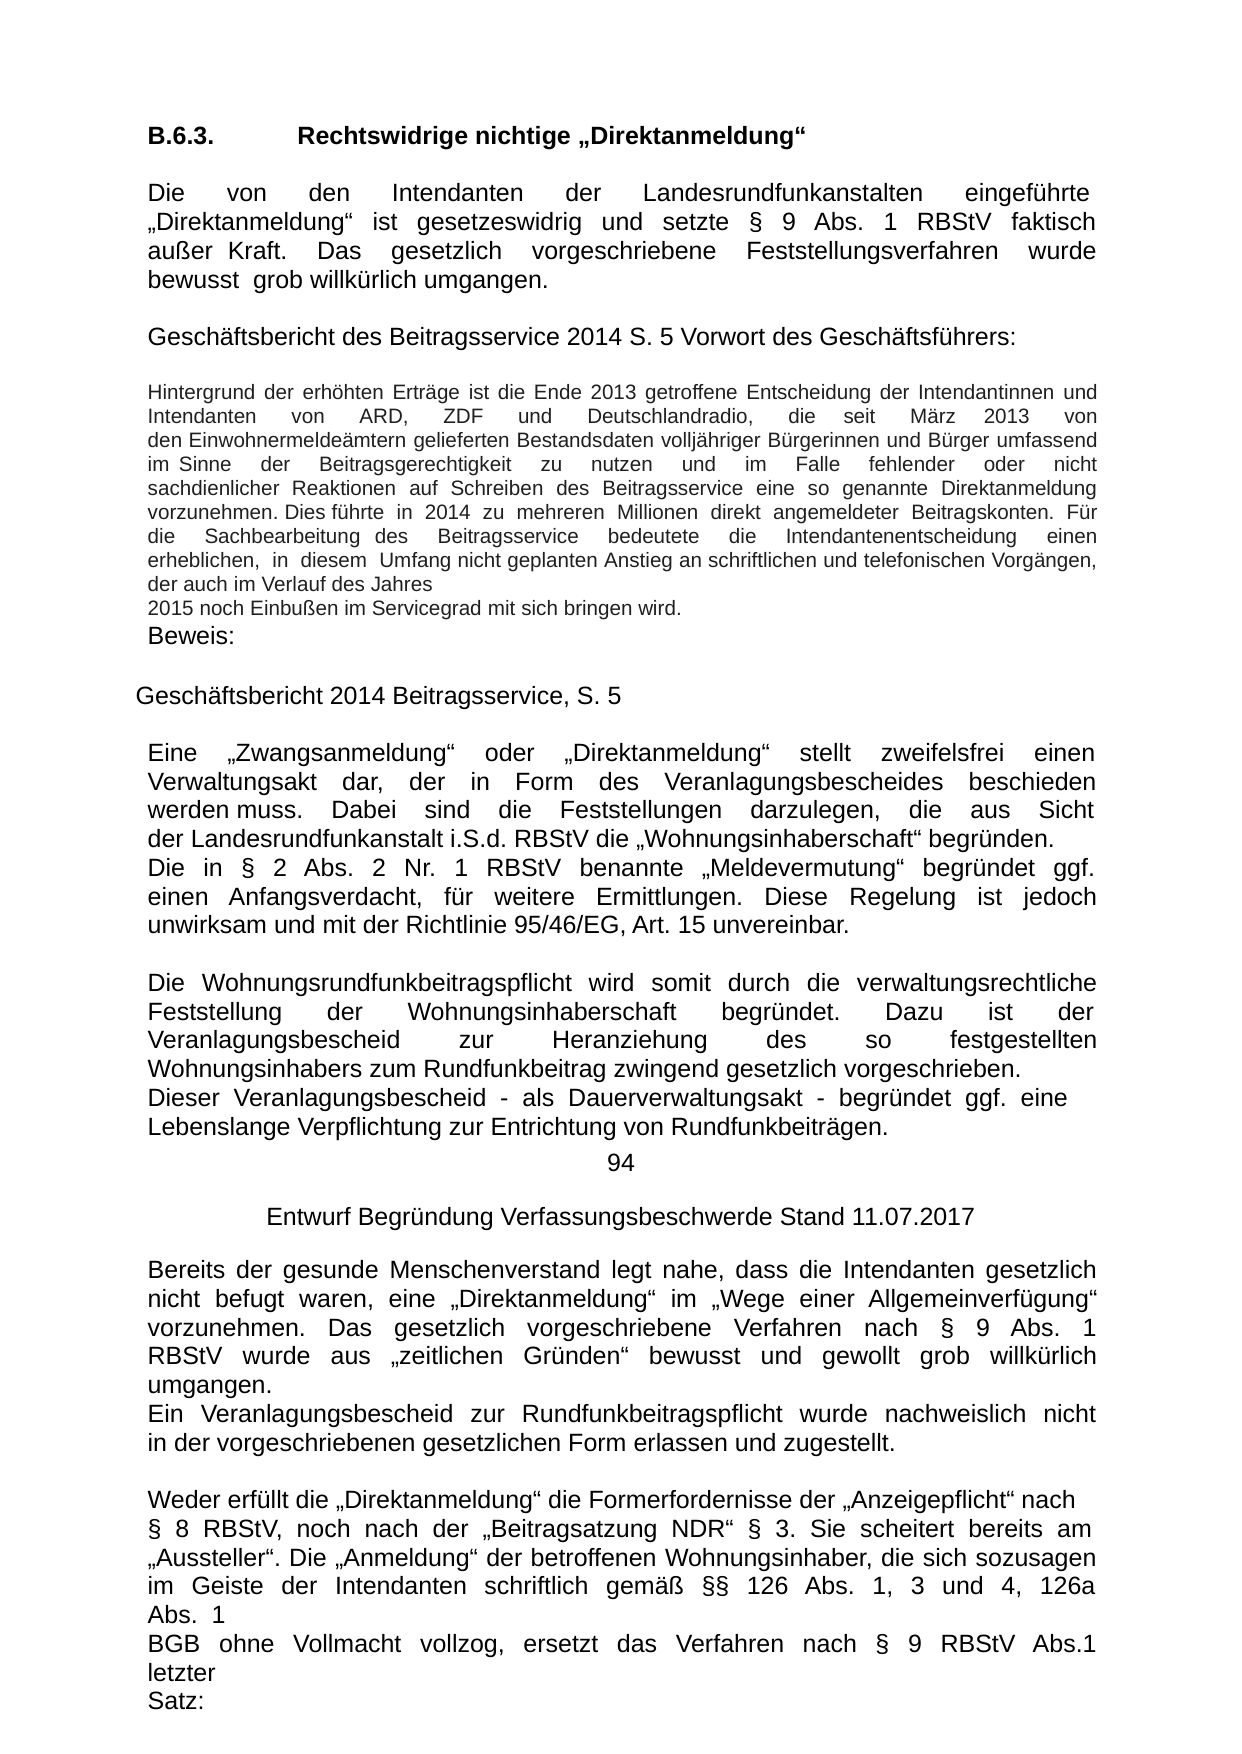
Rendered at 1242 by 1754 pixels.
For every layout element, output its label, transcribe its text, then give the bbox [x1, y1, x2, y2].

text Die in § 2 Abs. 2 Nr. 1 RBStV benannte „Meldevermutung“ begründet ggf. einen Anfangsverdacht, für weitere Ermittlungen. Diese Regelung ist jedoch unwirksam und mit der Richtlinie 95/46/EG, Art. 15 unvereinbar. [147, 853, 1098, 939]
text Bereits der gesunde Menschenverstand legt nahe, dass die Intendanten gesetzlich nicht befugt waren, eine „Direktanmeldung“ im „Wege einer Allgemeinverfügung“ vorzunehmen. Das gesetzlich vorgeschriebene Verfahren nach § 9 Abs. 1 RBStV wurde aus „zeitlichen Gründen“ bewusst und gewollt grob willkürlich umgangen. [147, 1255, 1099, 1399]
text Entwurf Begründung Verfassungsbeschwerde Stand 11.07.2017 [259, 1201, 982, 1230]
text „Aussteller“. Die „Anmeldung“ der betroffenen Wohnungsinhaber, die sich sozusagen im Geiste der Intendanten schriftlich gemäß §§ 126 Abs. 1, 3 und 4, 126a Abs. 1 [147, 1542, 1098, 1629]
text Beweis: [147, 621, 1112, 650]
text Hintergrund der erhöhten Erträge ist die Ende 2013 getroffene Entscheidung der Intendantinnen und Intendanten von ARD, ZDF und Deutschlandradio, die seit März 2013 von den Einwohnermeldeämtern gelieferten Bestandsdaten volljähriger Bürgerinnen und Bürger umfassend im Sinne der Beitragsgerechtigkeit zu nutzen und im Falle fehlender oder nicht sachdienlicher Reaktionen auf Schreiben des Beitragsservice eine so genannte Direktanmeldung vorzunehmen. Dies führte in 2014 zu mehreren Millionen direkt angemeldeter Beitragskonten. Für die Sachbearbeitung des Beitragsservice bedeutete die Intendantenentscheidung einen erheblichen, in diesem Umfang nicht geplanten Anstieg an schriftlichen und telefonischen Vorgängen, der auch im Verlauf des Jahres [147, 380, 1097, 595]
text Lebenslange Verpflichtung zur Entrichtung von Rundfunkbeiträgen. [147, 1112, 896, 1141]
text „Direktanmeldung“ ist gesetzeswidrig und setzte § 9 Abs. 1 RBStV faktisch außer Kraft. Das gesetzlich vorgeschriebene Feststellungsverfahren wurde bewusst grob willkürlich umgangen. [147, 207, 1098, 293]
text Die von den Intendanten der Landesrundfunkanstalten eingeführte [147, 178, 1098, 207]
text Ein Veranlagungsbescheid zur Rundfunkbeitragspflicht wurde nachweislich nicht in der vorgeschriebenen gesetzlichen Form erlassen und zugestellt. [147, 1399, 1098, 1456]
text 94 [602, 1147, 639, 1176]
text 2015 noch Einbußen im Servicegrad mit sich bringen wird. [147, 595, 690, 618]
text Die Wohnungsrundfunkbeitragspflicht wird somit durch die verwaltungsrechtliche Feststellung der Wohnungsinhaberschaft begründet. Dazu ist der Veranlagungsbescheid zur Heranziehung des so festgestellten Wohnungsinhabers zum Rundfunkbeitrag zwingend gesetzlich vorgeschrieben. [147, 968, 1098, 1083]
text Geschäftsbericht 2014 Beitragsservice, S. 5 [135, 682, 1106, 709]
text Eine „Zwangsanmeldung“ oder „Direktanmeldung“ stellt zweifelsfrei einen Verwaltungsakt dar, der in Form des Veranlagungsbescheides beschieden werden muss. Dabei sind die Feststellungen darzulegen, die aus Sicht der Landesrundfunkanstalt i.S.d. RBStV die „Wohnungsinhaberschaft“ begründen. [147, 738, 1099, 853]
text § 8 RBStV, noch nach der „Beitragsatzung NDR“ § 3. Sie scheitert bereits am [147, 1514, 1098, 1542]
text Satz: [147, 1686, 210, 1715]
text Geschäftsbericht des Beitragsservice 2014 S. 5 Vorwort des Geschäftsführers: [147, 322, 1024, 351]
text BGB ohne Vollmacht vollzog, ersetzt das Verfahren nach § 9 RBStV Abs.1 letzter [147, 1629, 1099, 1686]
text Weder erfüllt die „Direktanmeldung“ die Formerfordernisse der „Anzeigepflicht“ nach [147, 1485, 1098, 1514]
text Dieser Veranlagungsbescheid - als Dauerverwaltungsakt - begründet ggf. eine [147, 1083, 1098, 1112]
text B.6.3. Rechtswidrige nichtige „Direktanmeldung“ [147, 121, 810, 149]
